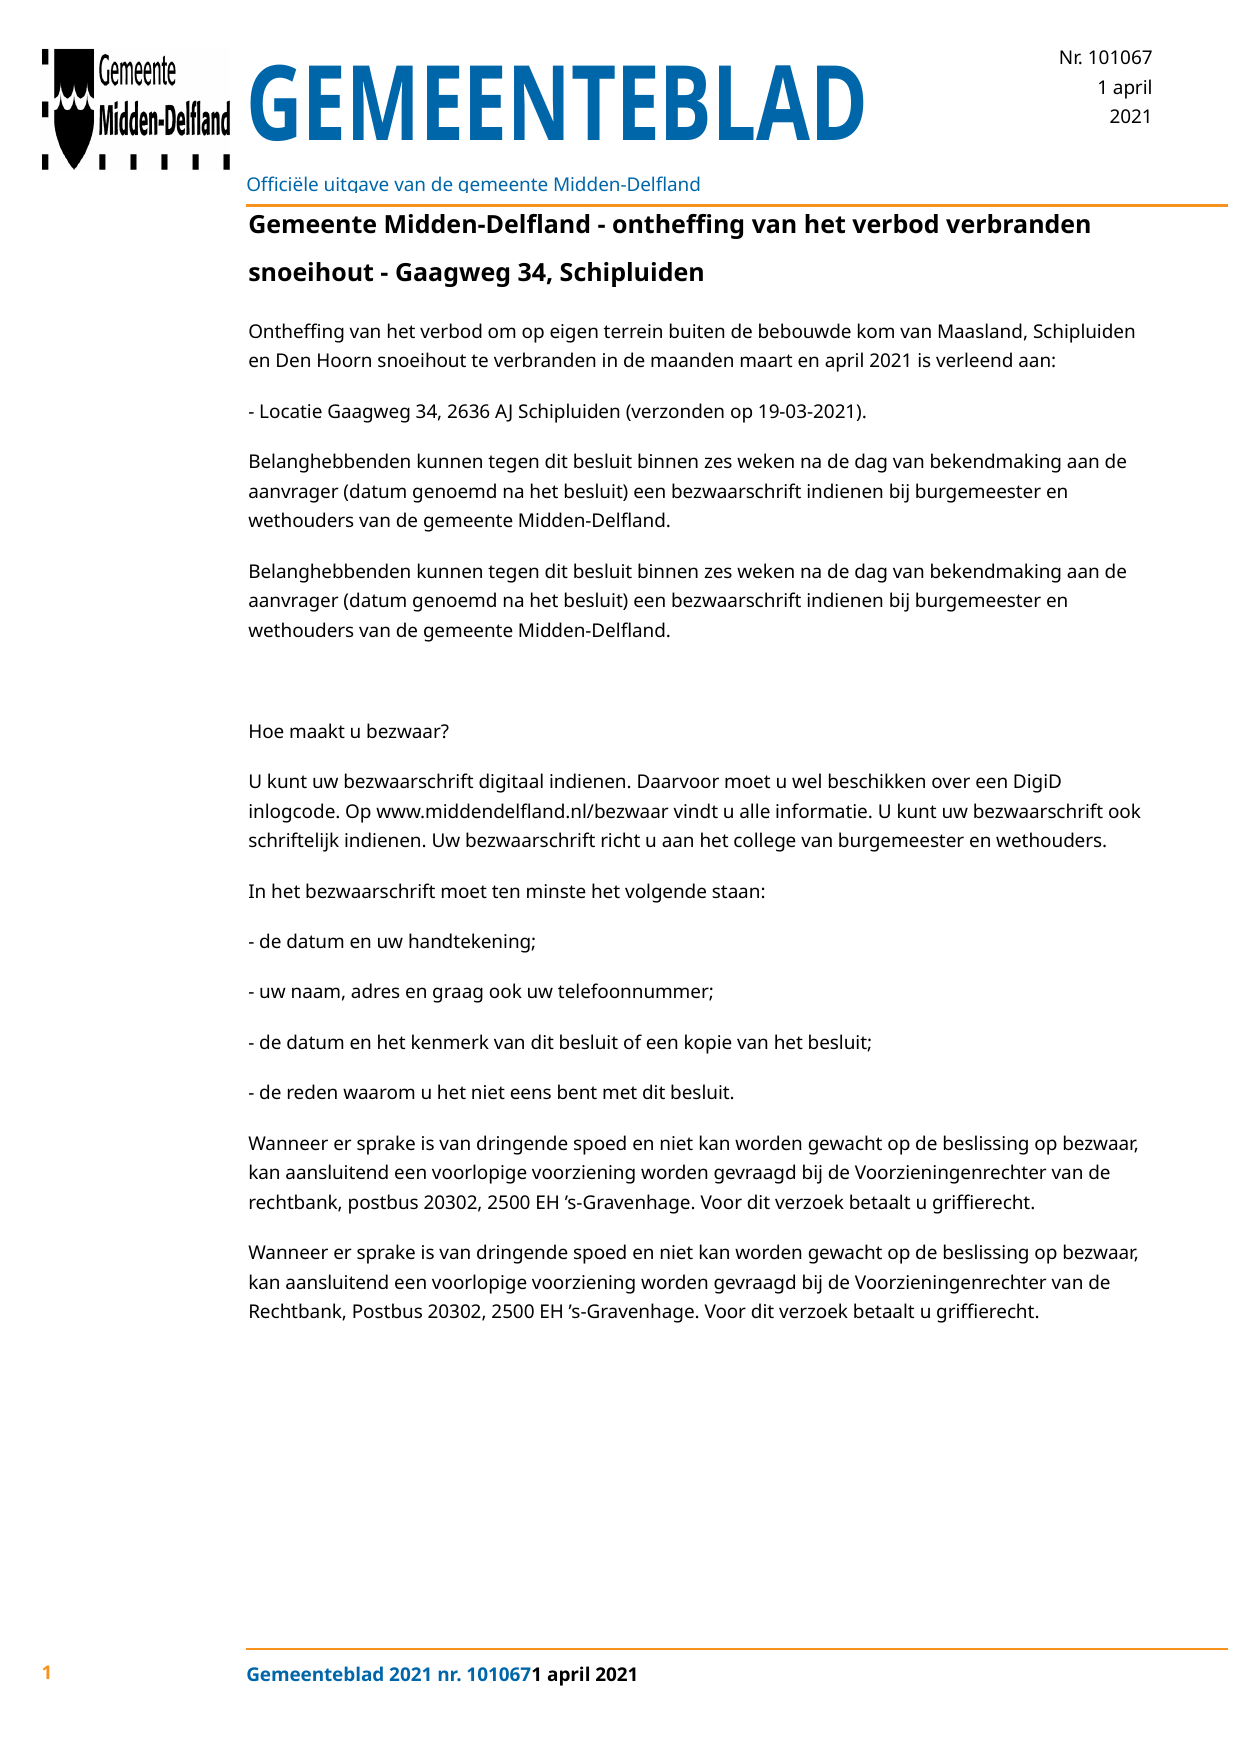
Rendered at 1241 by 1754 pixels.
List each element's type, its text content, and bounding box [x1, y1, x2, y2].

text ​Wanneer er sprake is van dringende spoed en niet kan worden gewacht op de beslissing op bezwaar, kan aansluitend een voorlopige voorziening worden gevraagd bij de Voorzieningenrechter van de rechtbank, postbus 20302, 2500 EH ’s-Gravenhage. Voor dit verzoek betaalt u griffierecht. [248, 1130, 1152, 1215]
text - Locatie Gaagweg 34, 2636 AJ Schipluiden (verzonden op 19-03-2021). [248, 398, 1152, 424]
text Hoe maakt u bezwaar? [248, 718, 1152, 744]
picture [41, 47, 231, 172]
text Ontheffing van het verbod om op eigen terrein buiten de bebouwde kom van Maasland, Schipluiden en Den Hoorn snoeihout te verbranden in de maanden maart en april 2021 is verleend aan: [248, 318, 1152, 373]
text Gemeente Midden-Delfland - ontheffing van het verbod verbranden snoeihout - Gaagweg 34, Schipluiden [248, 207, 1152, 288]
text ​ [248, 667, 1152, 693]
text U kunt uw bezwaarschrift digitaal indienen. Daarvoor moet u wel beschikken over een DigiD inlogcode. Op www.middendelfland.nl/bezwaar vindt u alle informatie. U kunt uw bezwaarschrift ook schriftelijk indienen. Uw bezwaarschrift richt u aan het college van burgemeester en wethouders. [248, 768, 1152, 853]
text Belanghebbenden kunnen tegen dit besluit binnen zes weken na de dag van bekendmaking aan de aanvrager (datum genoemd na het besluit) een bezwaarschrift indienen bij burgemeester en wethouders van de gemeente Midden-Delfland. [248, 558, 1152, 643]
text - de datum en uw handtekening; [248, 928, 1152, 954]
text - de reden waarom u het niet eens bent met dit besluit. [248, 1079, 1152, 1105]
text Belanghebbenden kunnen tegen dit besluit binnen zes weken na de dag van bekendmaking aan de aanvrager (datum genoemd na het besluit) een bezwaarschrift indienen bij burgemeester en wethouders van de gemeente Midden-Delfland. [248, 448, 1152, 533]
text Wanneer er sprake is van dringende spoed en niet kan worden gewacht op de beslissing op bezwaar, kan aansluitend een voorlopige voorziening worden gevraagd bij de Voorzieningenrechter van de Rechtbank, Postbus 20302, 2500 EH ’s-Gravenhage. Voor dit verzoek betaalt u griffierecht. [248, 1239, 1152, 1324]
text - uw naam, adres en graag ook uw telefoonnummer; [248, 979, 1152, 1004]
text - de datum en het kenmerk van dit besluit of een kopie van het besluit; [248, 1029, 1152, 1055]
text In het bezwaarschrift moet ten minste het volgende staan: [248, 878, 1152, 904]
